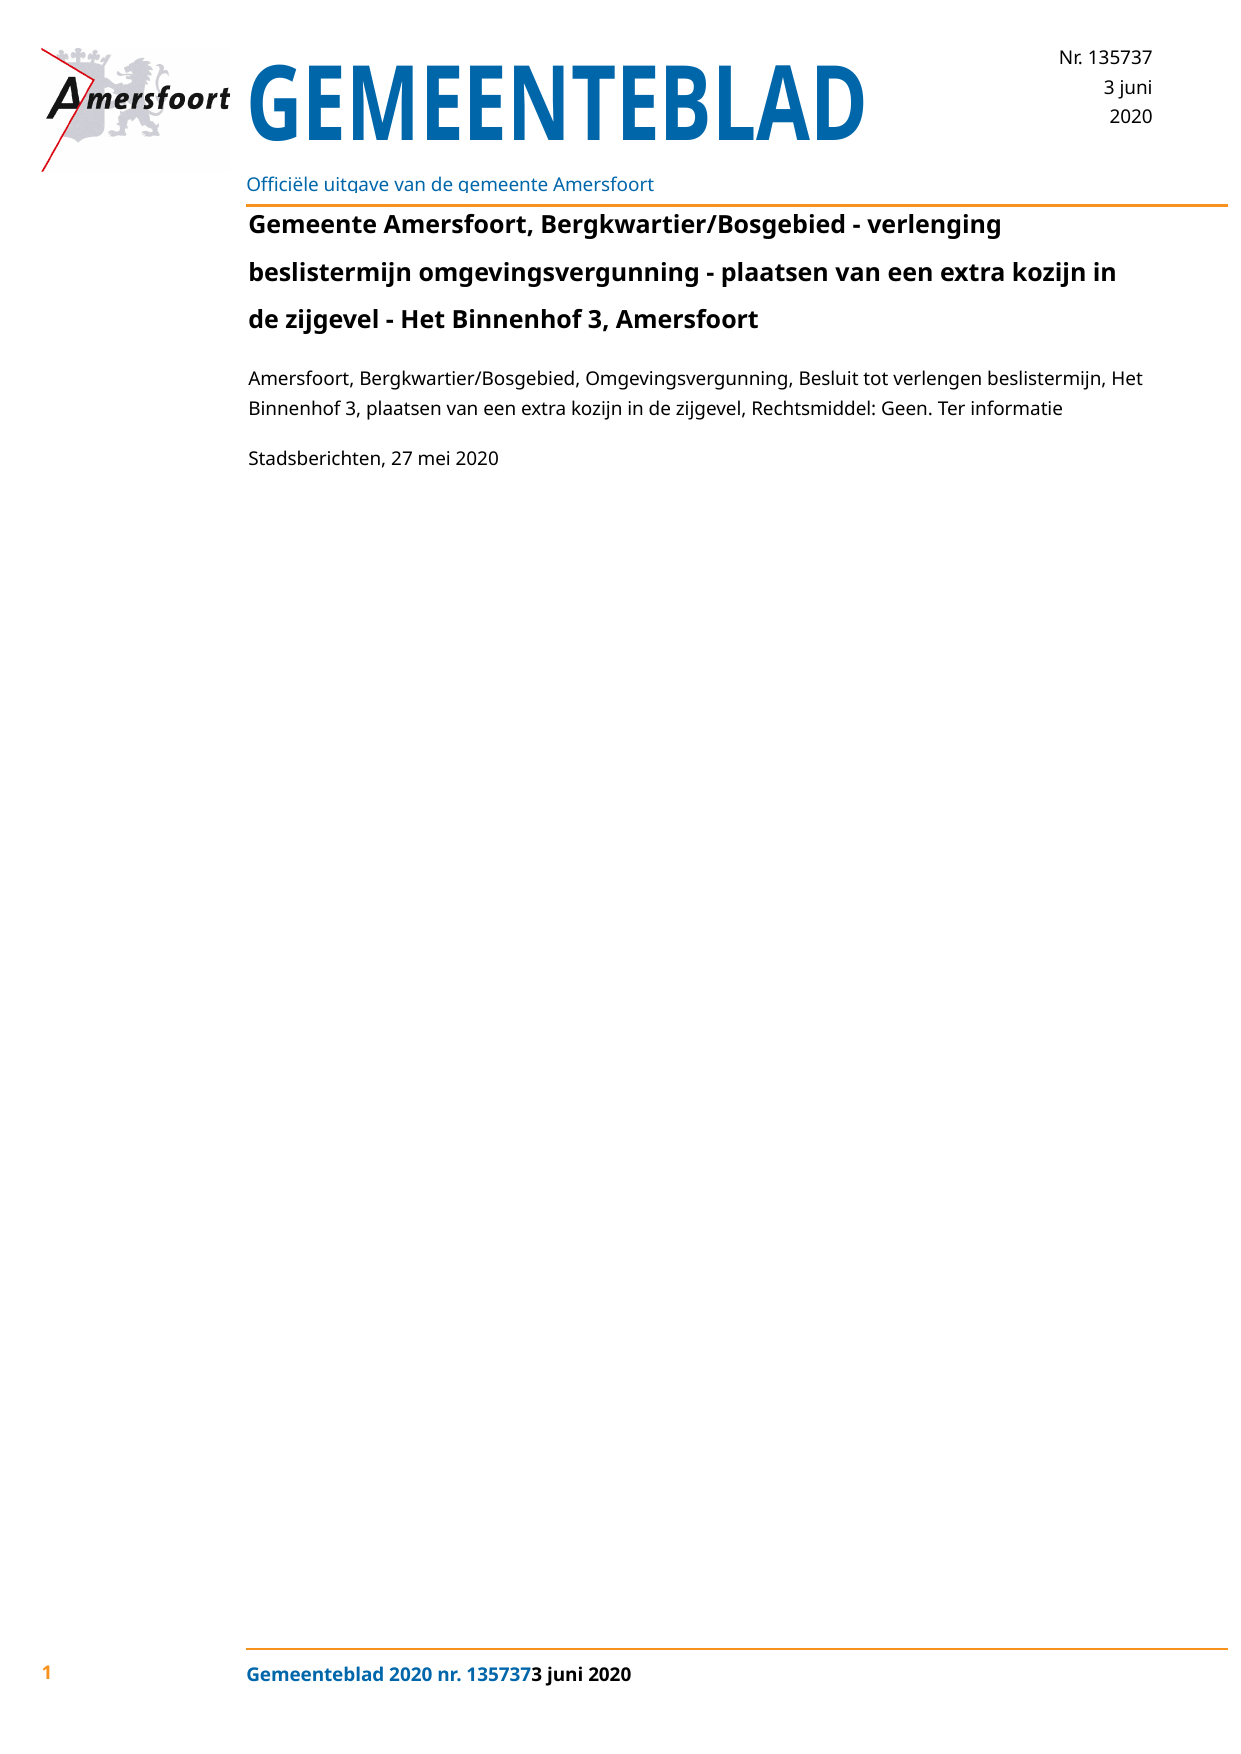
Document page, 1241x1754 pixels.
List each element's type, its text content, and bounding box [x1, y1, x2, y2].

text Amersfoort, Bergkwartier/Bosgebied, Omgevingsvergunning, Besluit tot verlengen beslistermijn, Het Binnenhof 3, plaatsen van een extra kozijn in de zijgevel, Rechtsmiddel: Geen. Ter informatie [248, 366, 1152, 421]
text Gemeente Amersfoort, Bergkwartier/Bosgebied - verlenging beslistermijn omgevingsvergunning - plaatsen van een extra kozijn in de zijgevel - Het Binnenhof 3, Amersfoort [248, 207, 1152, 336]
text Stadsberichten, 27 mei 2020 [248, 446, 1152, 471]
picture [41, 47, 231, 172]
